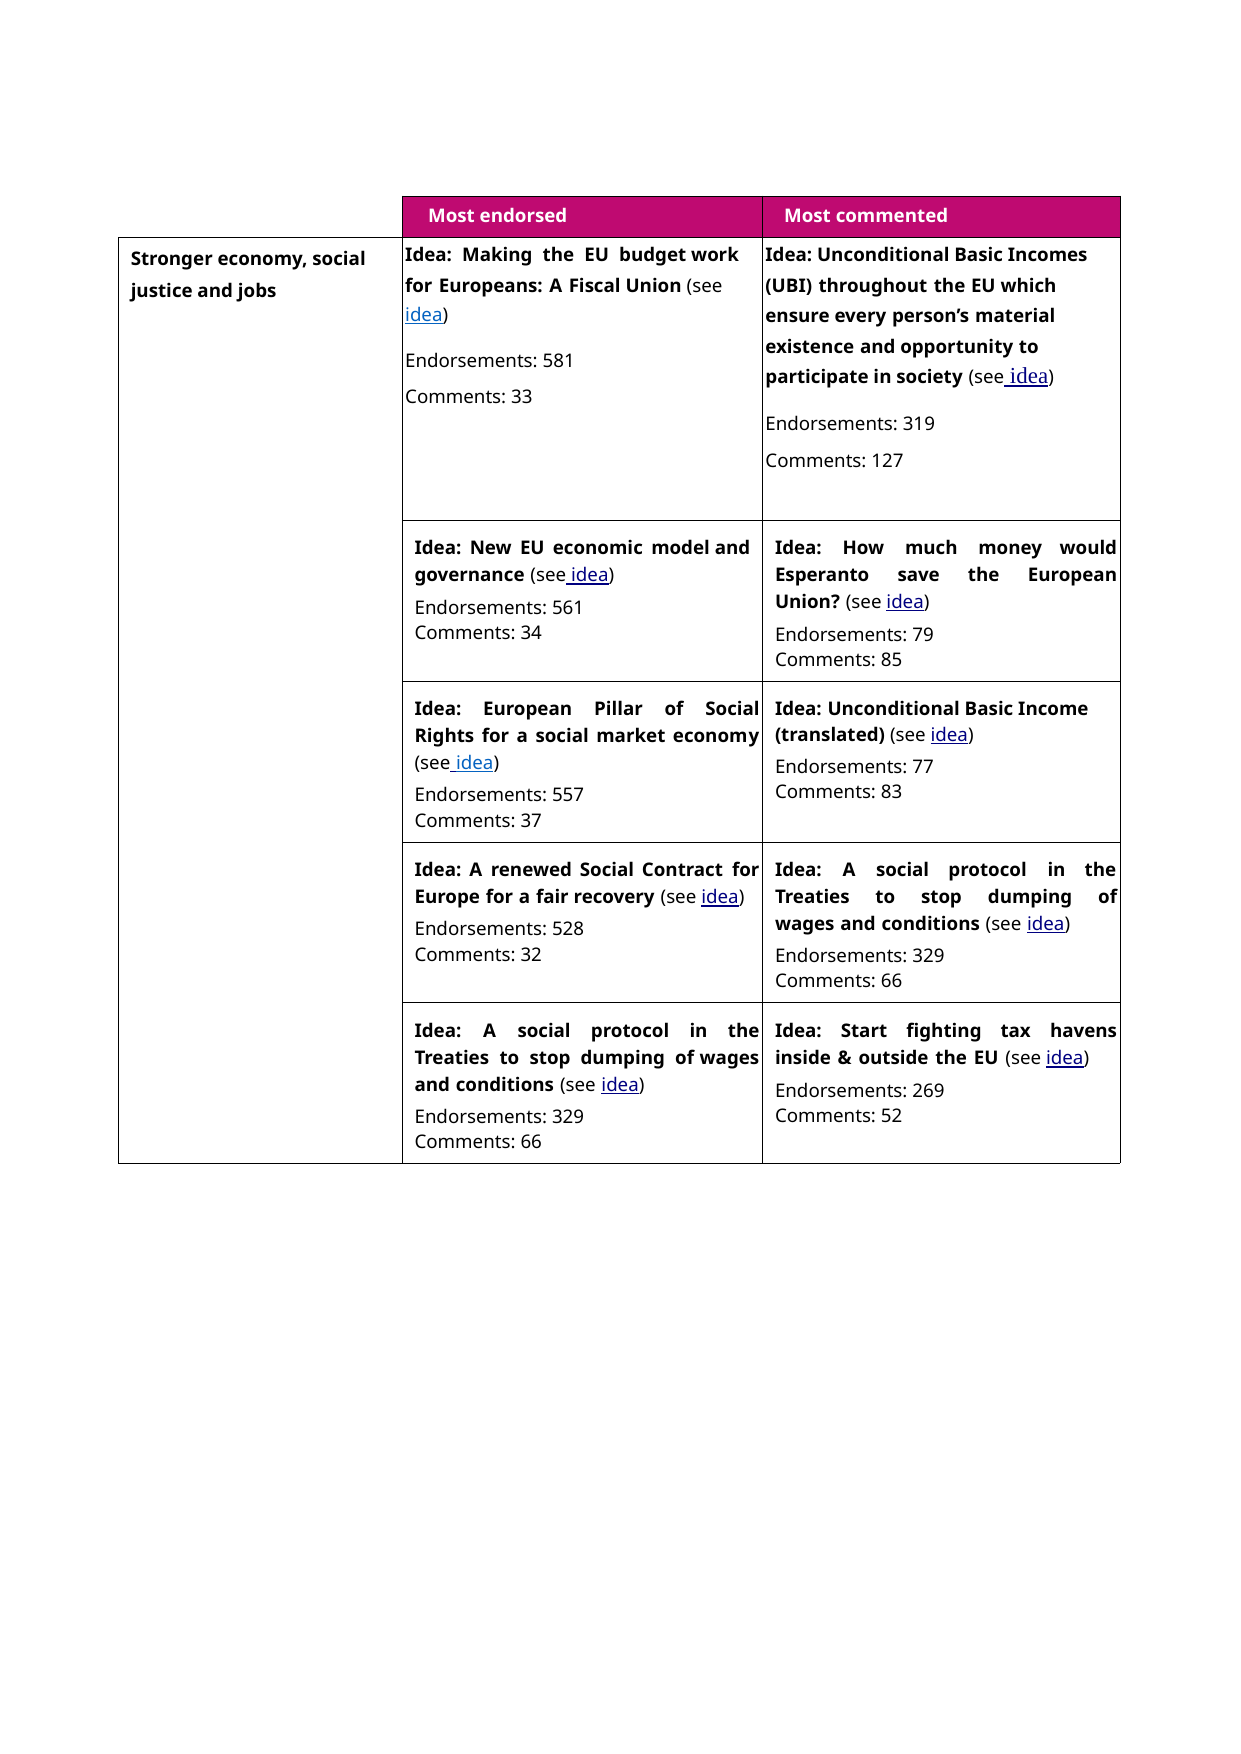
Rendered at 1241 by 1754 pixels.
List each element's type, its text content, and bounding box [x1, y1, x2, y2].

table_cell Idea: Start fighting tax havens inside & outside the EU (see idea) Endorsements: 269 Comments: 52 [763, 1003, 1120, 1163]
table_header [403, 197, 428, 237]
table_cell Idea: Making the EU budget work for Europeans: A Fiscal Union (see idea) Endorsements: 581 Comments: 33 [403, 238, 762, 520]
table_cell Stronger economy, social justice and jobs [119, 238, 402, 1163]
table_cell Idea: How much money would Esperanto save the European Union? (see idea) Endorsements: 79 Comments: 85 [763, 521, 1120, 681]
table_header [118, 196, 402, 237]
table_header [736, 197, 762, 237]
table_cell Idea: Unconditional Basic Income (translated) (see idea) Endorsements: 77 Comments: 83 [763, 682, 1120, 842]
table_cell Idea: Unconditional Basic Incomes (UBI) throughout the EU which ensure every person’s material existence and opportunity to participate in society (see idea) Endorsements: 319 Comments: 127 [763, 238, 1120, 520]
table_cell Idea: A social protocol in the Treaties to stop dumping of wages and conditions (see idea) Endorsements: 329 Comments: 66 [763, 843, 1120, 1002]
table_header [763, 197, 784, 237]
table_header Most endorsed [428, 197, 736, 237]
table_cell Idea: A renewed Social Contract for Europe for a fair recovery (see idea) Endorsements: 528 Comments: 32 [403, 843, 762, 1002]
table_cell Idea: European Pillar of Social Rights for a social market economy (see idea) Endorsements: 557 Comments: 37 [403, 682, 762, 842]
table_header Most commented [784, 197, 1094, 237]
table_cell Idea: New EU economic model and governance (see idea) Endorsements: 561 Comments: 34 [403, 521, 762, 681]
table_header [1094, 197, 1120, 237]
table_cell Idea: A social protocol in the Treaties to stop dumping of wages and conditions (see idea) Endorsements: 329 Comments: 66 [403, 1003, 762, 1163]
